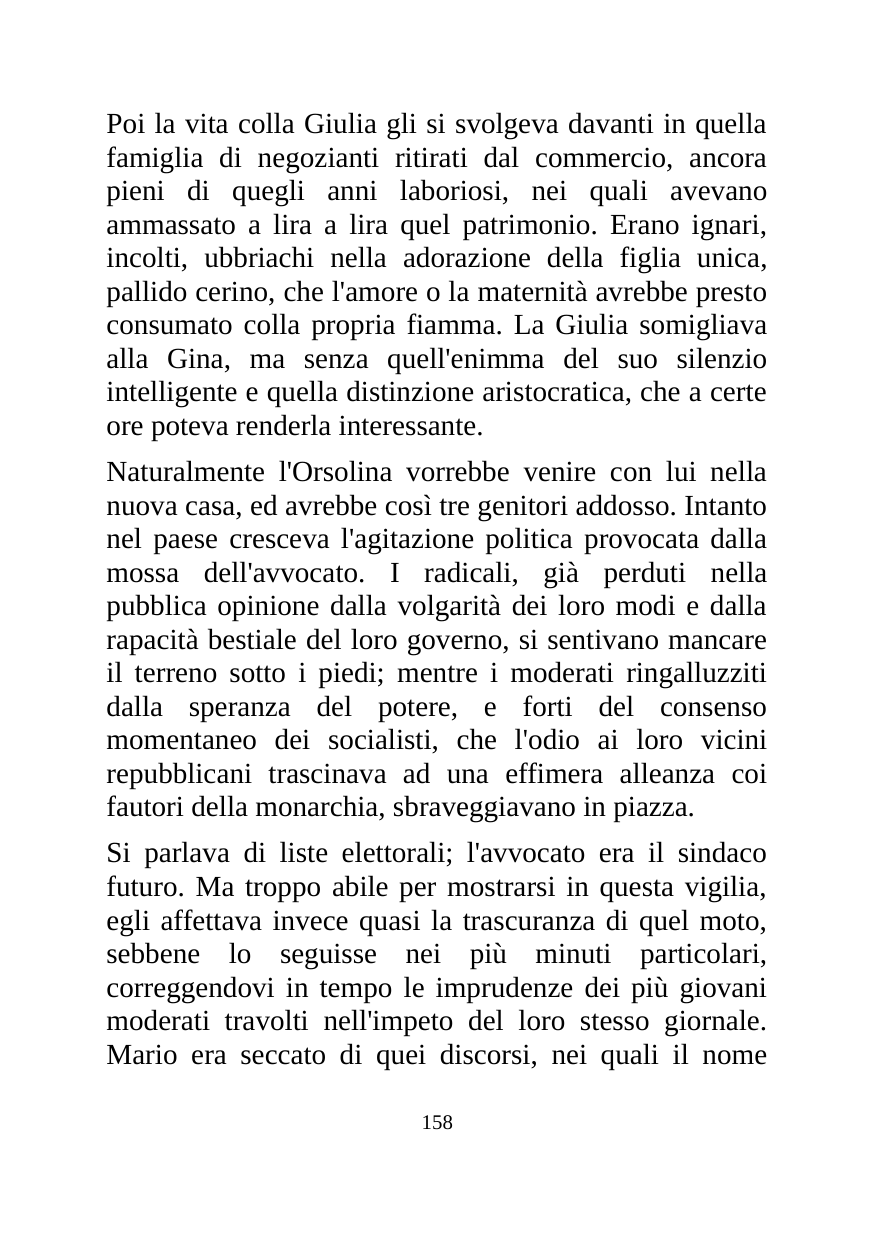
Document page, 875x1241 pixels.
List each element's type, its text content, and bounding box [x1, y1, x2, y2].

text Si parlava di liste elettorali; l'avvocato era il sindaco futuro. Ma troppo abile per mostrarsi in questa vigilia, egli affettava invece quasi la trascuranza di quel moto, sebbene lo seguisse nei più minuti particolari, correggendovi in tempo le imprudenze dei più giovani moderati travolti nell'impeto del loro stesso giornale. Mario era seccato di quei discorsi, nei quali il nome [106, 836, 768, 1070]
text Poi la vita colla Giulia gli si svolgeva davanti in quella famiglia di negozianti ritirati dal commercio, ancora pieni di quegli anni laboriosi, nei quali avevano ammassato a lira a lira quel patrimonio. Erano ignari, incolti, ubbriachi nella adorazione della figlia unica, pallido cerino, che l'amore o la maternità avrebbe presto consumato colla propria fiamma. La Giulia somigliava alla Gina, ma senza quell'enimma del suo silenzio intelligente e quella distinzione aristocratica, che a certe ore poteva renderla interessante. [106, 106, 768, 442]
text Naturalmente l'Orsolina vorrebbe venire con lui nella nuova casa, ed avrebbe così tre genitori addosso. Intanto nel paese cresceva l'agitazione politica provocata dalla mossa dell'avvocato. I radicali, già perduti nella pubblica opinione dalla volgarità dei loro modi e dalla rapacità bestiale del loro governo, si sentivano mancare il terreno sotto i piedi; mentre i moderati ringalluzziti dalla speranza del potere, e forti del consenso momentaneo dei socialisti, che l'odio ai loro vicini repubblicani trascinava ad una effimera alleanza coi fautori della monarchia, sbraveggiavano in piazza. [106, 454, 768, 823]
